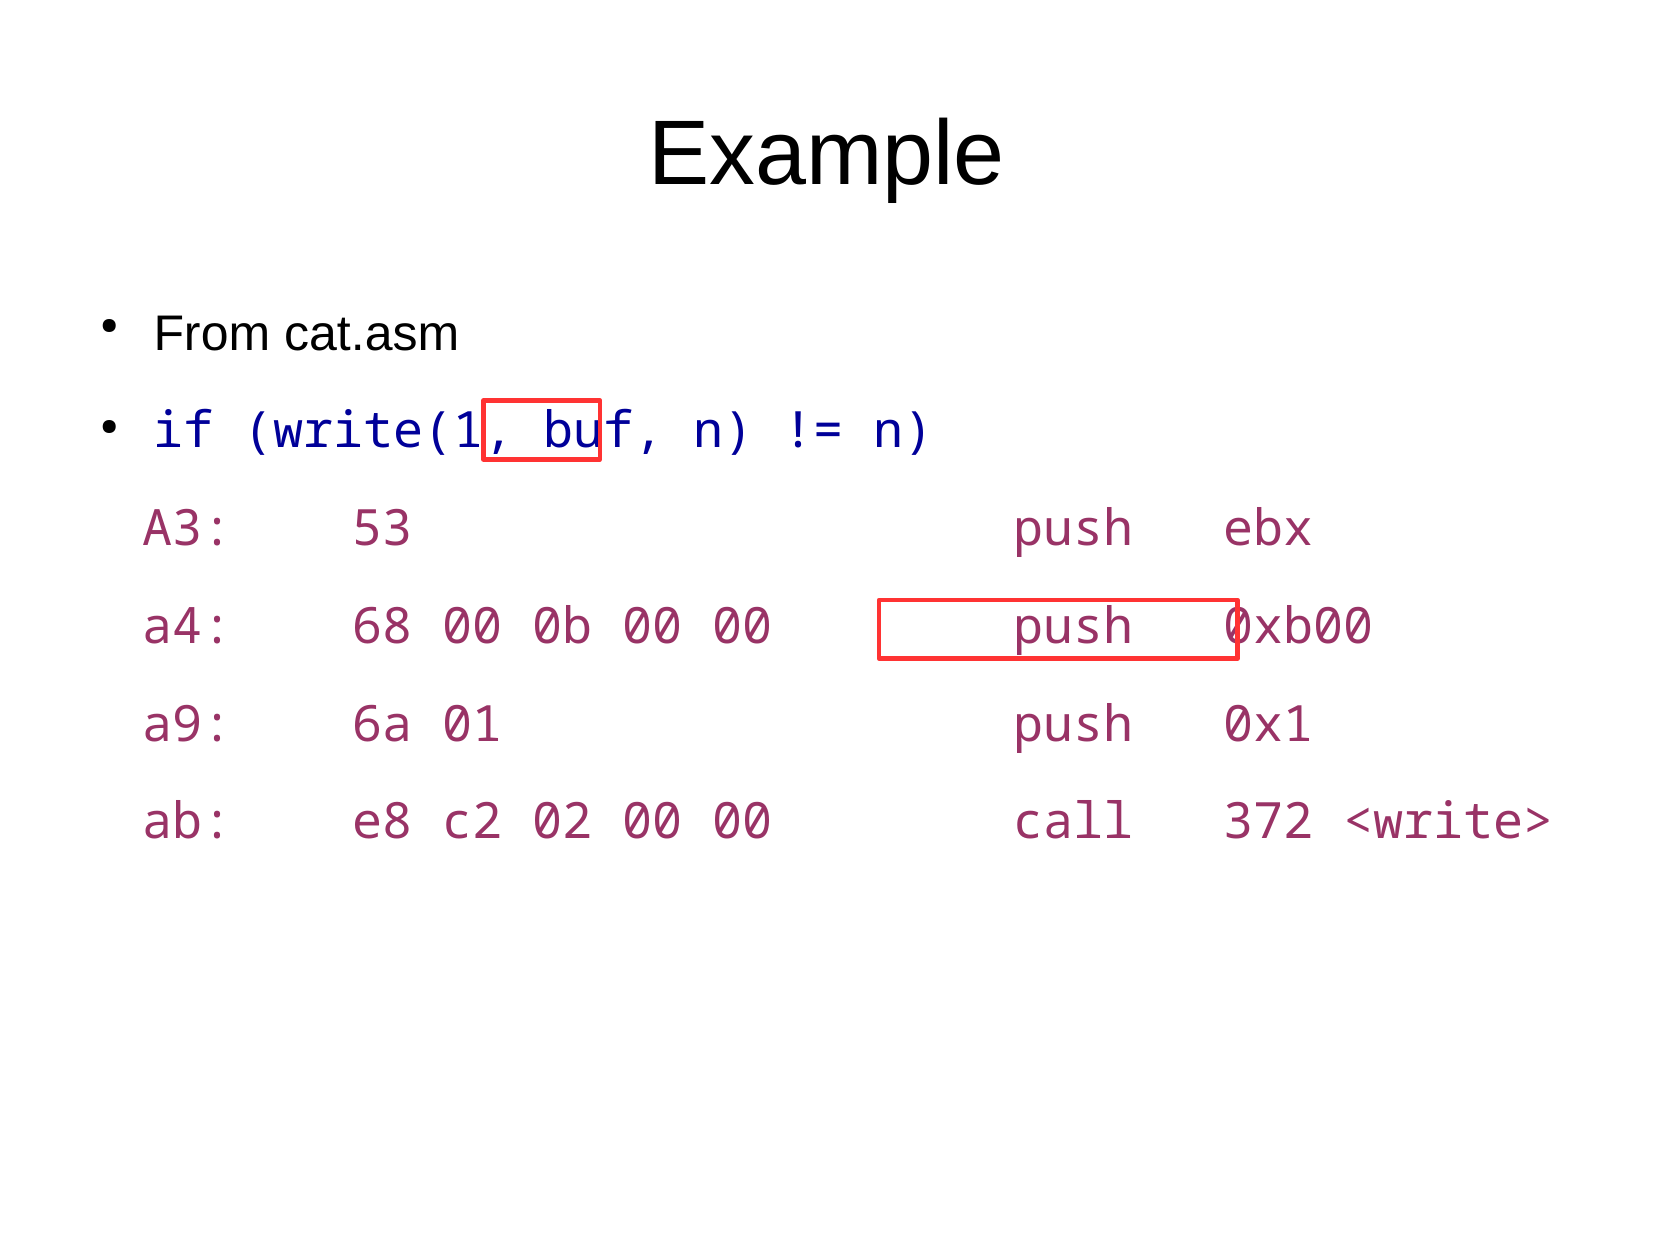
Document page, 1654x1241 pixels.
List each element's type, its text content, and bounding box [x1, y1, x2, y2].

title Example [82, 49, 1571, 257]
list From cat.asm if (write(1, buf, n) != n) A3: 53 push ebx a4: 68 00 0b 00 00 push 0xb00 a9: 6a 01 push 0x1 ab: e8 c2 02 00 00 call 372 <write> [82, 290, 1571, 1010]
